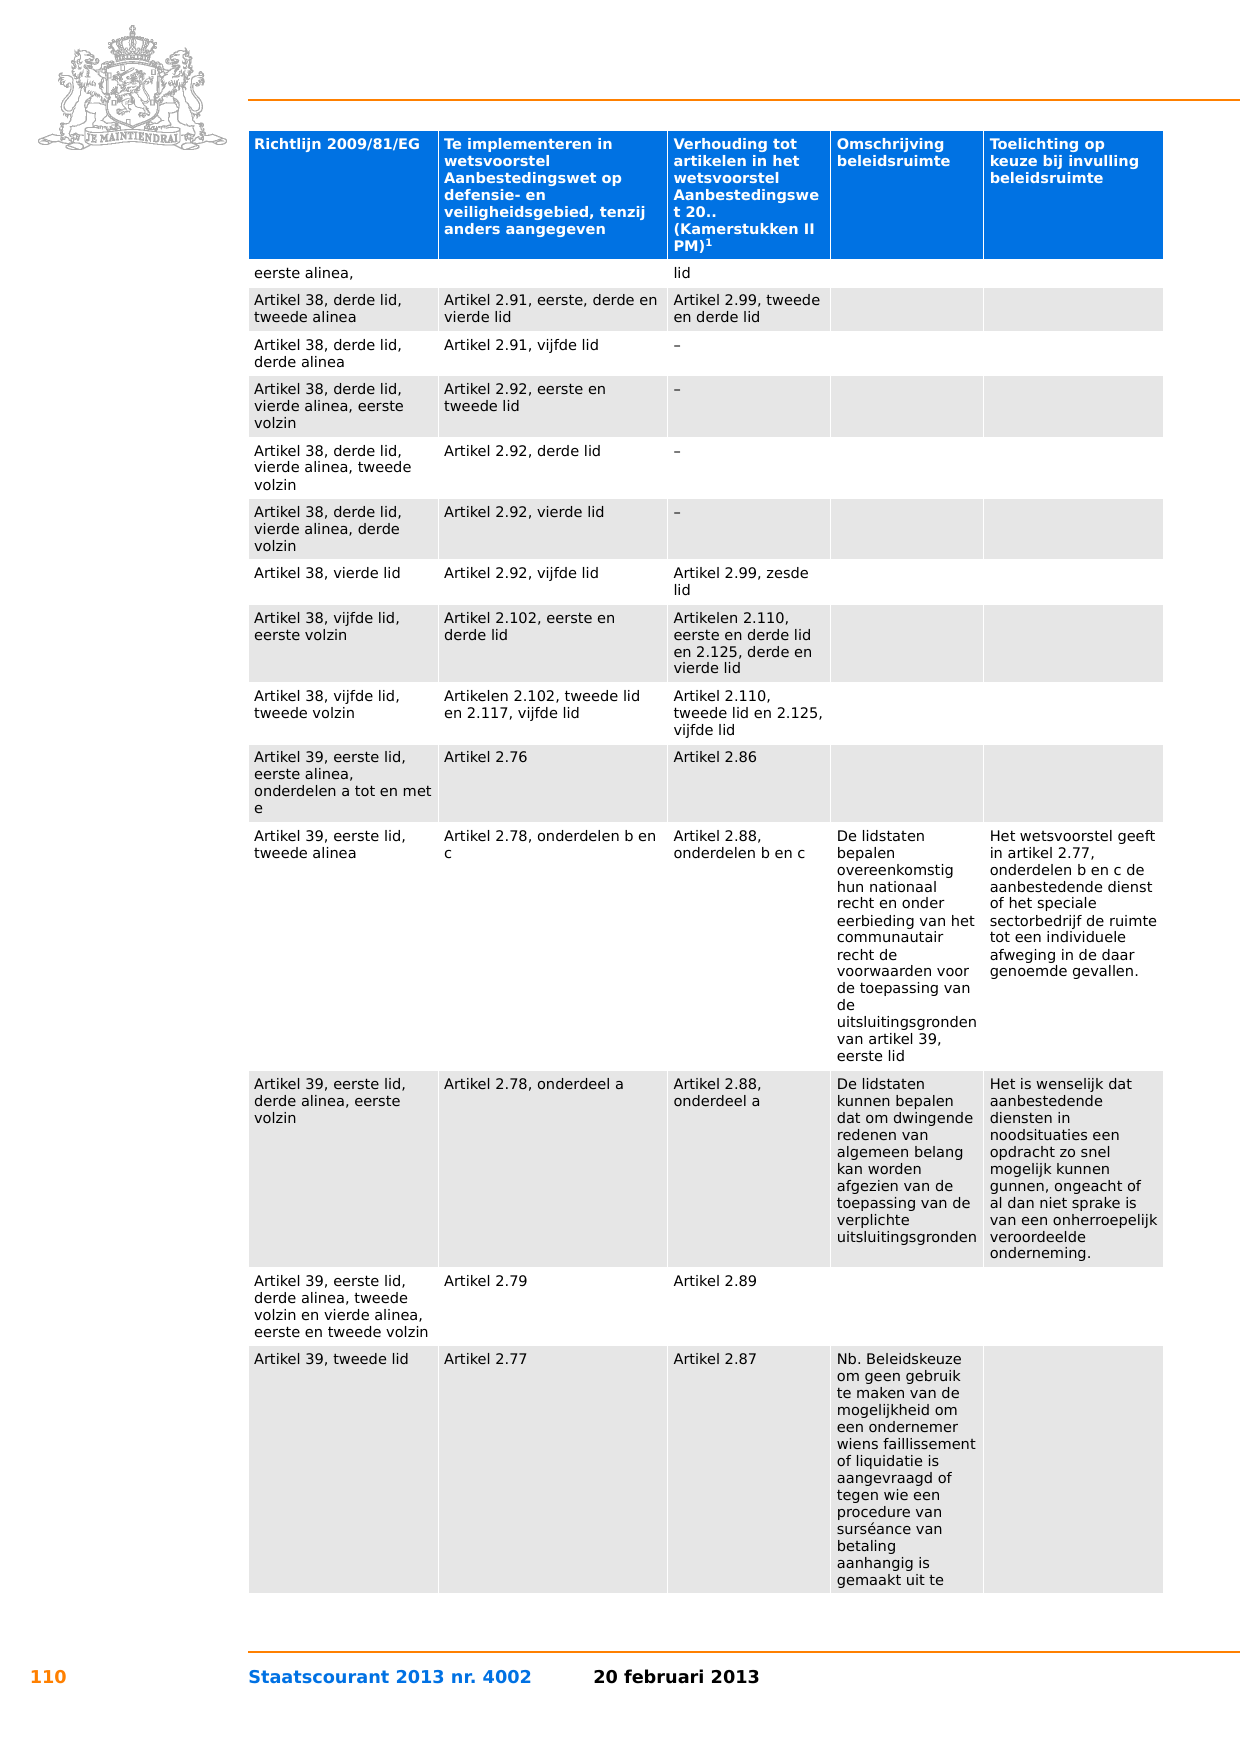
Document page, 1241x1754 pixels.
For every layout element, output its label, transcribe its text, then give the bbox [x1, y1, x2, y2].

table_cell Artikel 2.92, derde lid [439, 438, 667, 498]
table_cell Nb. Beleidskeuze om geen gebruik te maken van de mogelijkheid om een ondernemer wiens faillissement of liquidatie is aangevraagd of tegen wie een procedure van surséance van betaling aanhangig is gemaakt uit te [831, 1346, 983, 1593]
table_header Te implementeren in wetsvoorstel Aanbestedingswet op defensie- en veiligheidsgebied, tenzij anders aangegeven [439, 131, 667, 259]
table_cell [984, 499, 1163, 559]
table_cell Artikel 39, eerste lid, eerste alinea, onderdelen a tot en met e [249, 745, 438, 822]
table_cell [831, 332, 983, 375]
table_cell Artikel 39, eerste lid, derde alinea, tweede volzin en vierde alinea, eerste en tweede volzin [249, 1268, 438, 1345]
table_cell [831, 499, 983, 559]
table_cell – [668, 376, 830, 437]
table_cell De lidstaten kunnen bepalen dat om dwingende redenen van algemeen belang kan worden afgezien van de toepassing van de verplichte uitsluitingsgronden [831, 1071, 983, 1267]
table_cell Artikel 38, derde lid, vierde alinea, tweede volzin [249, 438, 438, 498]
table_cell [831, 745, 983, 822]
table_cell Artikel 2.88, onderdelen b en c [668, 823, 830, 1070]
table_cell lid [668, 260, 830, 287]
table_cell [831, 1268, 983, 1345]
table_cell – [668, 438, 830, 498]
table_cell Artikel 38, derde lid, vierde alinea, eerste volzin [249, 376, 438, 437]
table_header Richtlijn 2009/81/EG [249, 131, 438, 259]
table_cell [984, 605, 1163, 682]
table_cell Artikel 38, derde lid, tweede alinea [249, 288, 438, 331]
table_cell [984, 745, 1163, 822]
table_cell [439, 260, 667, 287]
table_cell Het wetsvoorstel geeft in artikel 2.77, onderdelen b en c de aanbestedende dienst of het speciale sectorbedrijf de ruimte tot een individuele afweging in de daar genoemde gevallen. [984, 823, 1163, 1070]
table_cell Artikel 39, tweede lid [249, 1346, 438, 1593]
table_cell Artikel 2.110, tweede lid en 2.125, vijfde lid [668, 683, 830, 743]
table_cell Artikel 2.77 [439, 1346, 667, 1593]
table_cell De lidstaten bepalen overeenkomstig hun nationaal recht en onder eerbieding van het communautair recht de voorwaarden voor de toepassing van de uitsluitingsgronden van artikel 39, eerste lid [831, 823, 983, 1070]
table_header Toelichting op keuze bij invulling beleidsruimte [984, 131, 1163, 259]
table_cell Artikel 38, vijfde lid, tweede volzin [249, 683, 438, 743]
table_header Omschrijving beleidsruimte [831, 131, 983, 259]
table_cell Artikel 2.89 [668, 1268, 830, 1345]
table_cell Artikel 38, vierde lid [249, 560, 438, 604]
table_cell Artikel 2.92, vijfde lid [439, 560, 667, 604]
table_cell [984, 332, 1163, 375]
table_cell [984, 560, 1163, 604]
table_cell [984, 438, 1163, 498]
table_cell [984, 1268, 1163, 1345]
table_cell Artikel 39, eerste lid, tweede alinea [249, 823, 438, 1070]
table_cell – [668, 332, 830, 375]
table_cell Artikel 2.91, vijfde lid [439, 332, 667, 375]
table_cell [831, 376, 983, 437]
table_cell [831, 438, 983, 498]
table_cell [831, 683, 983, 743]
table_cell [831, 288, 983, 331]
table_cell Artikel 38, derde lid, vierde alinea, derde volzin [249, 499, 438, 559]
table_cell Artikel 2.92, vierde lid [439, 499, 667, 559]
table_cell Artikelen 2.102, tweede lid en 2.117, vijfde lid [439, 683, 667, 743]
table_cell [831, 560, 983, 604]
table_cell Artikel 2.91, eerste, derde en vierde lid [439, 288, 667, 331]
table_cell – [668, 499, 830, 559]
table_header Verhouding tot artikelen in het wetsvoorstel Aanbestedingswet 20.. (Kamerstukken II PM)1 [668, 131, 830, 259]
table_cell Artikel 2.78, onderdeel a [439, 1071, 667, 1267]
table_cell Artikel 2.76 [439, 745, 667, 822]
table_cell [984, 288, 1163, 331]
table_cell [831, 605, 983, 682]
table_cell [984, 683, 1163, 743]
table_cell [984, 376, 1163, 437]
table_cell Artikel 2.99, tweede en derde lid [668, 288, 830, 331]
table_cell [831, 260, 983, 287]
table_cell Artikel 2.86 [668, 745, 830, 822]
table_cell Artikel 2.88, onderdeel a [668, 1071, 830, 1267]
table_cell Artikel 2.102, eerste en derde lid [439, 605, 667, 682]
table_cell Artikel 2.92, eerste en tweede lid [439, 376, 667, 437]
table_cell Artikel 2.99, zesde lid [668, 560, 830, 604]
table_cell Artikel 2.79 [439, 1268, 667, 1345]
table_cell Artikelen 2.110, eerste en derde lid en 2.125, derde en vierde lid [668, 605, 830, 682]
table_cell Artikel 38, vijfde lid, eerste volzin [249, 605, 438, 682]
table_cell Artikel 2.87 [668, 1346, 830, 1593]
picture [38, 25, 227, 150]
table_cell Artikel 38, derde lid, derde alinea [249, 332, 438, 375]
table_cell [984, 1346, 1163, 1593]
table_cell eerste alinea, [249, 260, 438, 287]
table_cell Het is wenselijk dat aanbestedende diensten in noodsituaties een opdracht zo snel mogelijk kunnen gunnen, ongeacht of al dan niet sprake is van een onherroepelijk veroordeelde onderneming. [984, 1071, 1163, 1267]
table_cell [984, 260, 1163, 287]
table_cell Artikel 2.78, onderdelen b en c [439, 823, 667, 1070]
table_cell Artikel 39, eerste lid, derde alinea, eerste volzin [249, 1071, 438, 1267]
